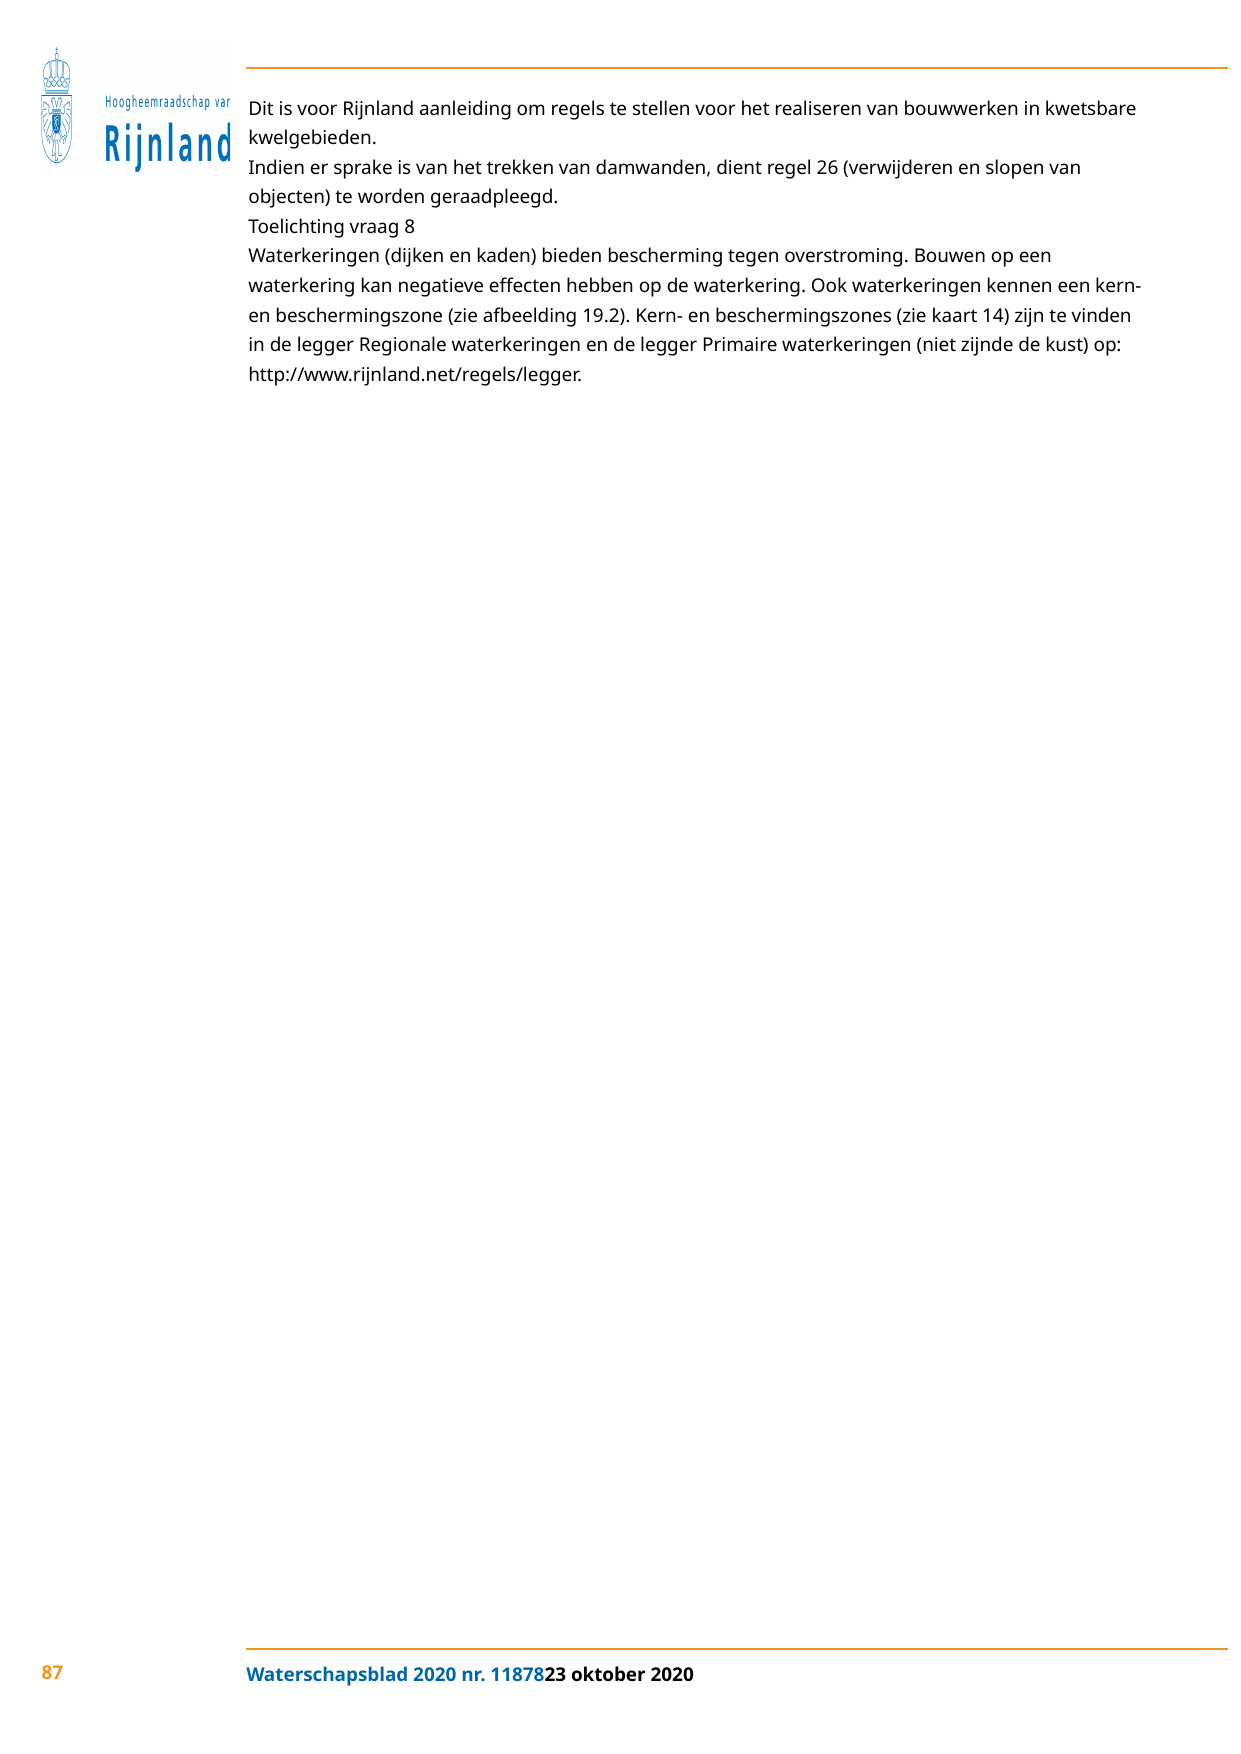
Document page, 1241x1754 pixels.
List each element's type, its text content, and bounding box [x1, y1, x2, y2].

picture [41, 47, 231, 172]
text Waterkeringen (dijken en kaden) bieden bescherming tegen overstroming. Bouwen op een waterkering kan negatieve effecten hebben op de waterkering. Ook waterkeringen kennen een kern- en beschermingszone (zie afbeelding 19.2). Kern- en beschermingszones (zie kaart 14) zijn te vinden in de legger Regionale waterkeringen en de legger Primaire waterkeringen (niet zijnde de kust) op: http://www.rijnland.net/regels/legger. [248, 243, 1152, 387]
text Indien er sprake is van het trekken van damwanden, dient regel 26 (verwijderen en slopen van objecten) te worden geraadpleegd. [248, 154, 1152, 209]
text Dit is voor Rijnland aanleiding om regels te stellen voor het realiseren van bouwwerken in kwetsbare kwelgebieden. [248, 95, 1152, 150]
text Toelichting vraag 8 [248, 213, 1152, 239]
